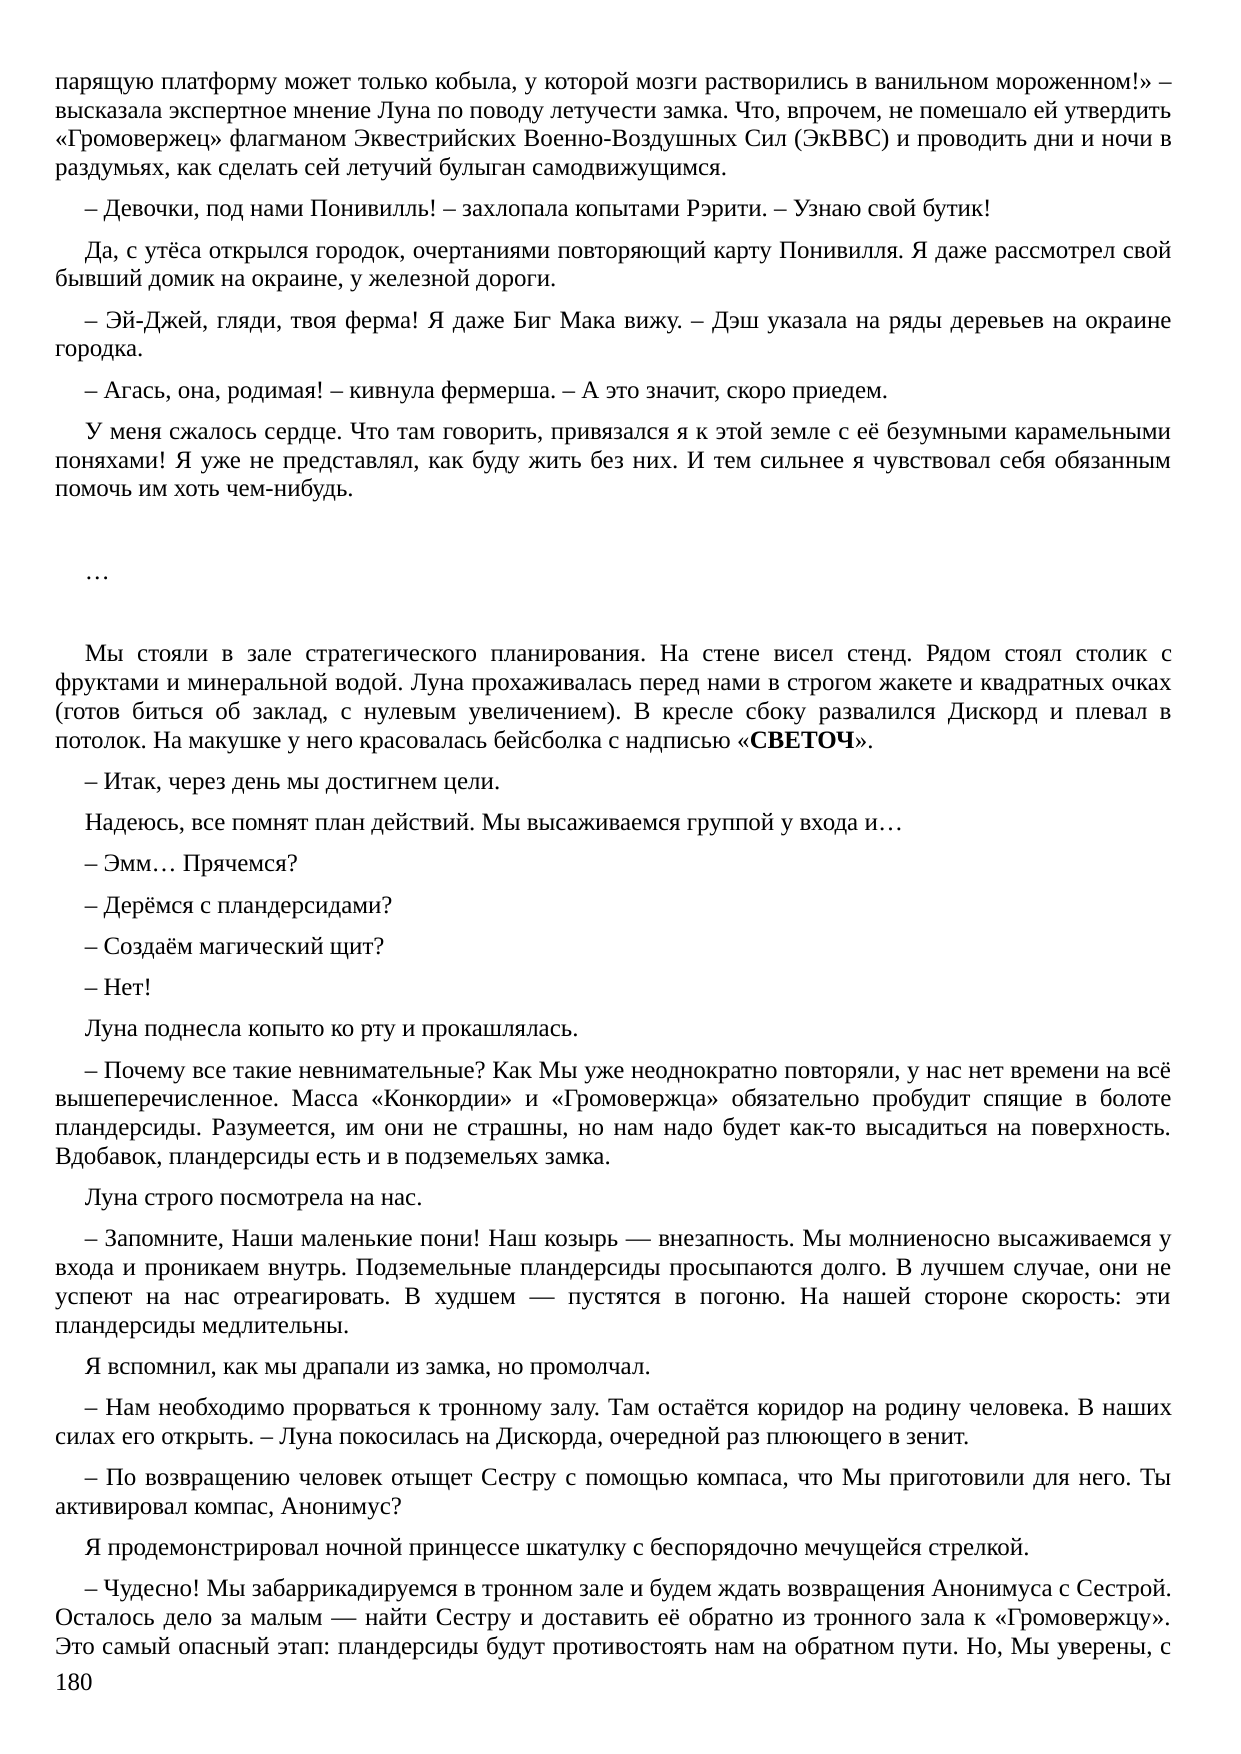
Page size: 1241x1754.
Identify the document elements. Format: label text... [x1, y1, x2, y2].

text – Чудесно! Мы забаррикадируемся в тронном зале и будем ждать возвращения Анонимуса с Сестрой. Осталось дело за малым — найти Сестру и доставить её обратно из тронного зала к «Громовержцу». Это самый опасный этап: пландерсиды будут противостоять нам на обратном пути. Но, Мы уверены, с [55, 1573, 1173, 1660]
text Мы стояли в зале стратегического планирования. На стене висел стенд. Рядом стоял столик с фруктами и минеральной водой. Луна прохаживалась перед нами в строгом жакете и квадратных очках (готов биться об заклад, с нулевым увеличением). В кресле сбоку развалился Дискорд и плевал в потолок. На макушке у него красовалась бейсболка с надписью «СВЕТОЧ». [55, 638, 1173, 753]
text – Нет! [55, 972, 1173, 1001]
text Я вспомнил, как мы драпали из замка, но промолчал. [55, 1351, 1173, 1380]
text – Девочки, под нами Понивилль! – захлопала копытами Рэрити. – Узнаю свой бутик! [55, 193, 1173, 222]
text Луна поднесла копыто ко рту и прокашлялась. [55, 1013, 1173, 1042]
text – Эй-Джей, гляди, твоя ферма! Я даже Биг Мака вижу. – Дэш указала на ряды деревьев на окраине городка. [55, 305, 1173, 362]
text – Создаём магический щит? [55, 931, 1173, 960]
text Да, с утёса открылся городок, очертаниями повторяющий карту Понивилля. Я даже рассмотрел свой бывший домик на окраине, у железной дороги. [55, 235, 1173, 292]
text парящую платформу может только кобыла, у которой мозги растворились в ванильном мороженном!» – высказала экспертное мнение Луна по поводу летучести замка. Что, впрочем, не помешало ей утвердить «Громовержец» флагманом Эквестрийских Военно-Воздушных Сил (ЭкВВС) и проводить дни и ночи в раздумьях, как сделать сей летучий булыган самодвижущимся. [55, 66, 1173, 181]
text – Итак, через день мы достигнем цели. [55, 766, 1173, 795]
text Я продемонстрировал ночной принцессе шкатулку с беспорядочно мечущейся стрелкой. [55, 1532, 1173, 1561]
text … [55, 556, 1173, 585]
text Луна строго посмотрела на нас. [55, 1182, 1173, 1211]
text – Запомните, Наши маленькие пони! Наш козырь — внезапность. Мы молниеносно высаживаемся у входа и проникаем внутрь. Подземельные пландерсиды просыпаются долго. В лучшем случае, они не успеют на нас отреагировать. В худшем — пустятся в погоню. На нашей стороне скорость: эти пландерсиды медлительны. [55, 1223, 1173, 1338]
text – Почему все такие невнимательные? Как Мы уже неоднократно повторяли, у нас нет времени на всё вышеперечисленное. Масса «Конкордии» и «Громовержца» обязательно пробудит спящие в болоте пландерсиды. Разумеется, им они не страшны, но нам надо будет как-то высадиться на поверхность. Вдобавок, пландерсиды есть и в подземельях замка. [55, 1055, 1173, 1170]
text – Агась, она, родимая! – кивнула фермерша. – А это значит, скоро приедем. [55, 375, 1173, 403]
text Надеюсь, все помнят план действий. Мы высаживаемся группой у входа и… [55, 807, 1173, 836]
text – Эмм… Прячемся? [55, 848, 1173, 877]
text – По возвращению человек отыщет Сестру с помощью компаса, что Мы приготовили для него. Ты активировал компас, Анонимус? [55, 1462, 1173, 1520]
text У меня сжалось сердце. Что там говорить, привязался я к этой земле с её безумными карамельными поняхами! Я уже не представлял, как буду жить без них. И тем сильнее я чувствовал себя обязанным помочь им хоть чем-нибудь. [55, 416, 1173, 502]
text – Нам необходимо прорваться к тронному залу. Там остаётся коридор на родину человека. В наших силах его открыть. – Луна покосилась на Дискорда, очередной раз плюющего в зенит. [55, 1392, 1173, 1450]
text – Дерёмся с пландерсидами? [55, 890, 1173, 918]
